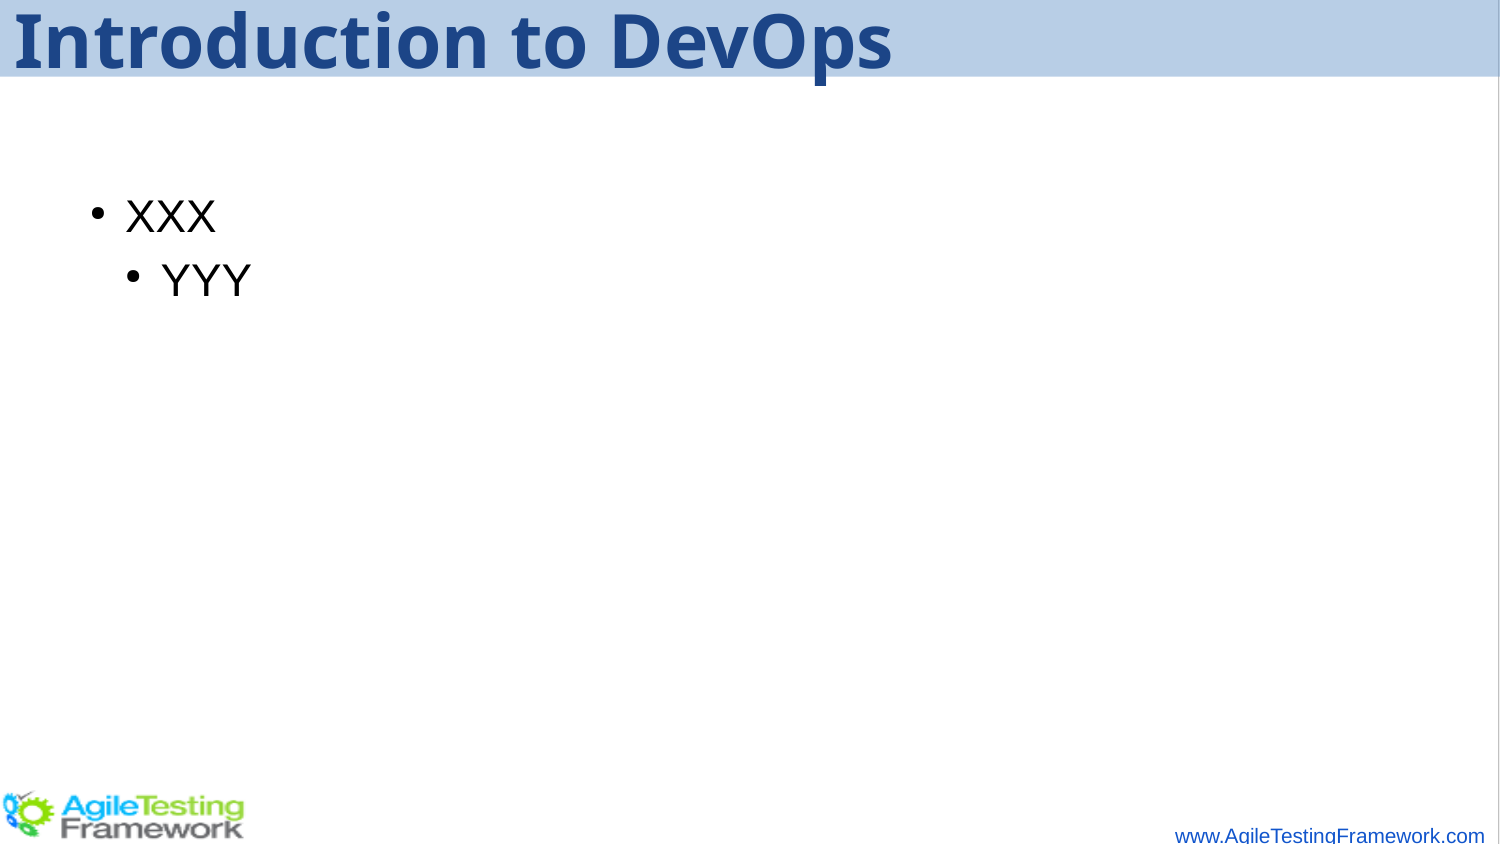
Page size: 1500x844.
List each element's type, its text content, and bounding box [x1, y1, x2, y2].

picture [0, 77, 1500, 844]
text_box XXX YYY [74, 88, 1425, 764]
text_box Introduction to DevOps [0, 0, 1500, 77]
text_box www.AgileTestingFramework.com [1124, 807, 1500, 844]
